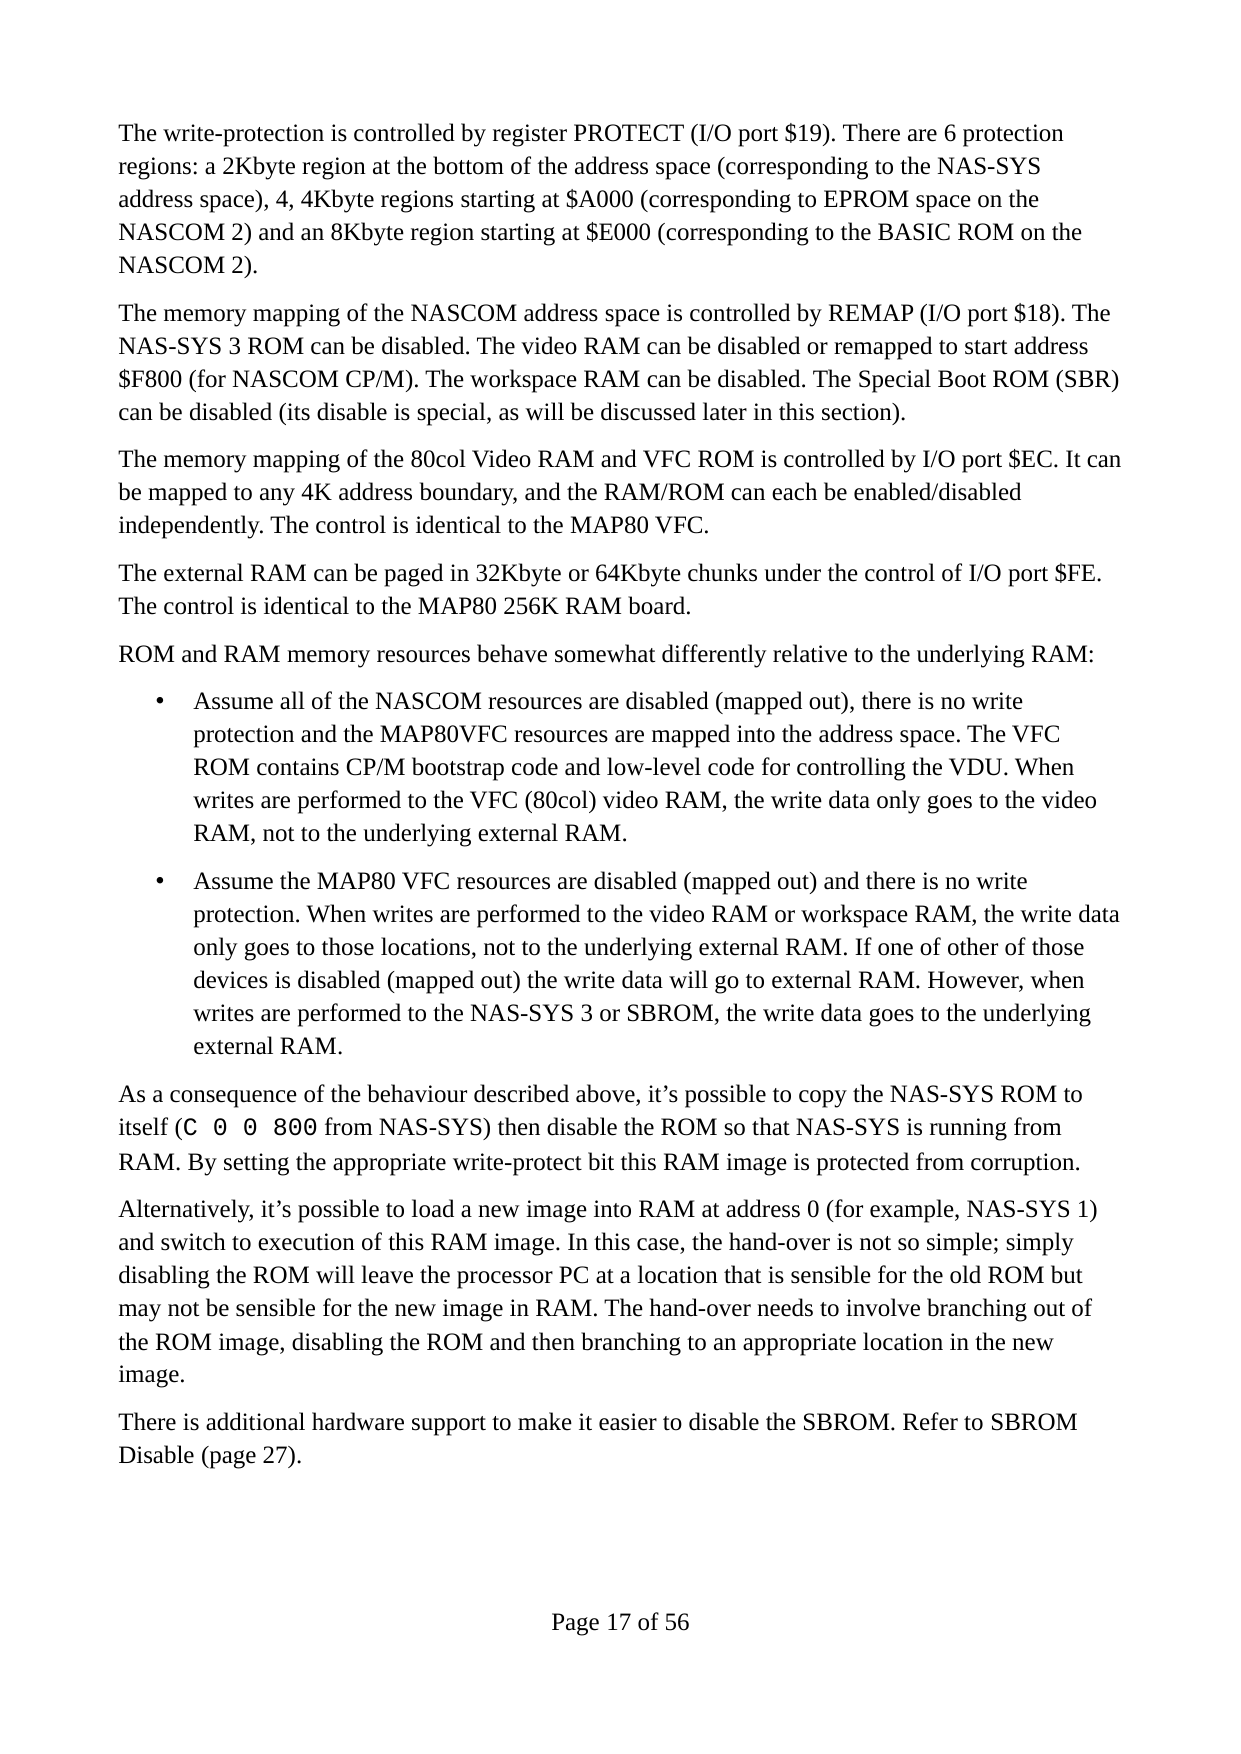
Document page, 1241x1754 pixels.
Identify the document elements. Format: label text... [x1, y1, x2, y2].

list Assume the MAP80 VFC resources are disabled (mapped out) and there is no write protection. When writes are performed to the video RAM or workspace RAM, the write data only goes to those locations, not to the underlying external RAM. If one of other of those devices is disabled (mapped out) the write data will go to external RAM. However, when writes are performed to the NAS-SYS 3 or SBROM, the write data goes to the underlying external RAM. [156, 866, 1122, 1060]
text As a consequence of the behaviour described above, it’s possible to copy the NAS-SYS ROM to itself (C 0 0 800 from NAS-SYS) then disable the ROM so that NAS-SYS is running from RAM. By setting the appropriate write-protect bit this RAM image is protected from corruption. [118, 1079, 1122, 1176]
text The memory mapping of the 80col Video RAM and VFC ROM is controlled by I/O port $EC. It can be mapped to any 4K address boundary, and the RAM/ROM can each be enabled/disabled independently. The control is identical to the MAP80 VFC. [118, 444, 1122, 539]
text The external RAM can be paged in 32Kbyte or 64Kbyte chunks under the control of I/O port $FE. The control is identical to the MAP80 256K RAM board. [118, 558, 1122, 620]
text There is additional hardware support to make it easier to disable the SBROM. Refer to SBROM Disable (page 27). [118, 1407, 1122, 1469]
list Assume all of the NASCOM resources are disabled (mapped out), there is no write protection and the MAP80VFC resources are mapped into the address space. The VFC ROM contains CP/M bootstrap code and low-level code for controlling the VDU. When writes are performed to the VFC (80col) video RAM, the write data only goes to the video RAM, not to the underlying external RAM. [156, 686, 1122, 847]
text The memory mapping of the NASCOM address space is controlled by REMAP (I/O port $18). The NAS-SYS 3 ROM can be disabled. The video RAM can be disabled or remapped to start address $F800 (for NASCOM CP/M). The workspace RAM can be disabled. The Special Boot ROM (SBR) can be disabled (its disable is special, as will be discussed later in this section). [118, 298, 1122, 426]
text ROM and RAM memory resources behave somewhat differently relative to the underlying RAM: [118, 639, 1122, 667]
text The write-protection is controlled by register PROTECT (I/O port $19). There are 6 protection regions: a 2Kbyte region at the bottom of the address space (corresponding to the NAS-SYS address space), 4, 4Kbyte regions starting at $A000 (corresponding to EPROM space on the NASCOM 2) and an 8Kbyte region starting at $E000 (corresponding to the BASIC ROM on the NASCOM 2). [118, 118, 1122, 279]
text Alternatively, it’s possible to load a new image into RAM at address 0 (for example, NAS-SYS 1) and switch to execution of this RAM image. In this case, the hand-over is not so simple; simply disabling the ROM will leave the processor PC at a location that is sensible for the old ROM but may not be sensible for the new image in RAM. The hand-over needs to involve branching out of the ROM image, disabling the ROM and then branching to an appropriate location in the new image. [118, 1194, 1122, 1388]
